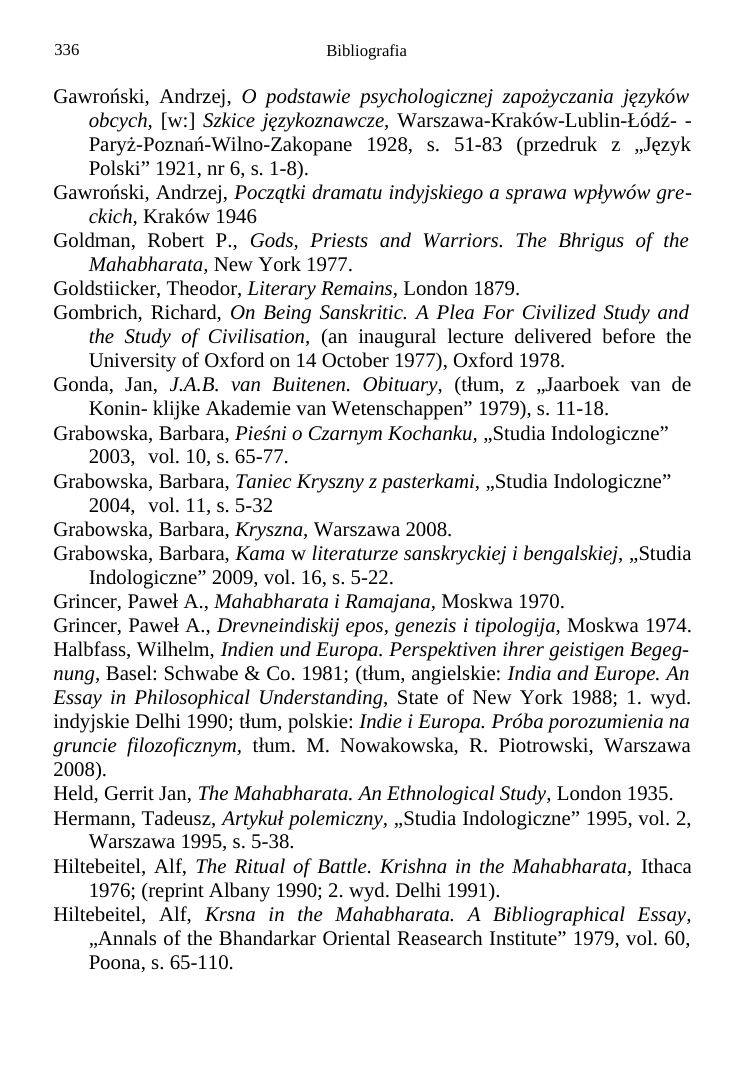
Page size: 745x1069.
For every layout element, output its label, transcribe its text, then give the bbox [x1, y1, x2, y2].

text Goldman, Robert P., Gods, Priests and Warriors. The Bhrigus of the Mahabharata, New York 1977. [53, 228, 692, 276]
text Grabowska, Barbara, Pieśni o Czarnym Kochanku, „Studia Indologiczne” [53, 420, 692, 444]
text Hiltebeitel, Alf, Krsna in the Mahabharata. A Bibliographical Essay, „Annals of the Bhandarkar Oriental Reasearch Institute” 1979, vol. 60, Poona, s. 65-110. [53, 902, 692, 974]
text Grincer, Paweł A., Drevneindiskij epos, genezis i tipologija, Moskwa 1974. Halbfass, Wilhelm, Indien und Europa. Perspektiven ihrer geistigen Begeg- nung, Basel: Schwabe & Co. 1981; (tłum, angielskie: India and Europe. An Essay in Philosophical Understanding, State of New York 1988; 1. wyd. indyjskie Delhi 1990; tłum, polskie: Indie i Europa. Próba poro­zumienia na gruncie filozoficznym, tłum. M. Nowakowska, R. Piotrowski, Warszawa 2008). [53, 613, 692, 781]
text Hiltebeitel, Alf, The Ritual of Battle. Krishna in the Mahabharata, Ithaca 1976; (reprint Albany 1990; 2. wyd. Delhi 1991). [53, 853, 692, 902]
text Bibliografia [326, 41, 426, 60]
list vol. 11, s. 5-32 [53, 493, 692, 517]
text Gawroński, Andrzej, Początki dramatu indyjskiego a sprawa wpływów gre­ckich, Kraków 1946 [53, 180, 692, 228]
text Gonda, Jan, J.A.B. van Buitenen. Obituary, (tłum, z „Jaarboek van de Konin- klijke Akademie van Wetenschappen” 1979), s. 11-18. [53, 372, 692, 420]
text Gombrich, Richard, On Being Sanskritic. A Plea For Civilized Study and the Study of Civilisation, (an inaugural lecture delivered before the University of Oxford on 14 October 1977), Oxford 1978. [53, 300, 692, 372]
list vol. 10, s. 65-77. [53, 444, 692, 468]
text Grabowska, Barbara, Kryszna, Warszawa 2008. [53, 517, 692, 541]
text Goldstiicker, Theodor, Literary Remains, London 1879. [53, 276, 692, 300]
text Held, Gerrit Jan, The Mahabharata. An Ethnological Study, London 1935. [53, 781, 692, 805]
text Gawroński, Andrzej, O podstawie psychologicznej zapożyczania języków obcych, [w:] Szkice językoznawcze, Warszawa-Kraków-Lublin-Łódź- -Paryż-Poznań-Wilno-Zakopane 1928, s. 51-83 (przedruk z „Język Polski” 1921, nr 6, s. 1-8). [53, 83, 692, 180]
text Hermann, Tadeusz, Artykuł polemiczny, „Studia Indologiczne” 1995, vol. 2, Warszawa 1995, s. 5-38. [53, 805, 692, 853]
text Grincer, Paweł A., Mahabharata i Ramajana, Moskwa 1970. [53, 589, 692, 613]
text Grabowska, Barbara, Kama w literaturze sanskryckiej i bengalskiej, „Studia Indologiczne” 2009, vol. 16, s. 5-22. [53, 541, 692, 589]
text Grabowska, Barbara, Taniec Kryszny z pasterkami, „Studia Indologiczne” [53, 468, 692, 493]
text 336 [54, 39, 90, 59]
